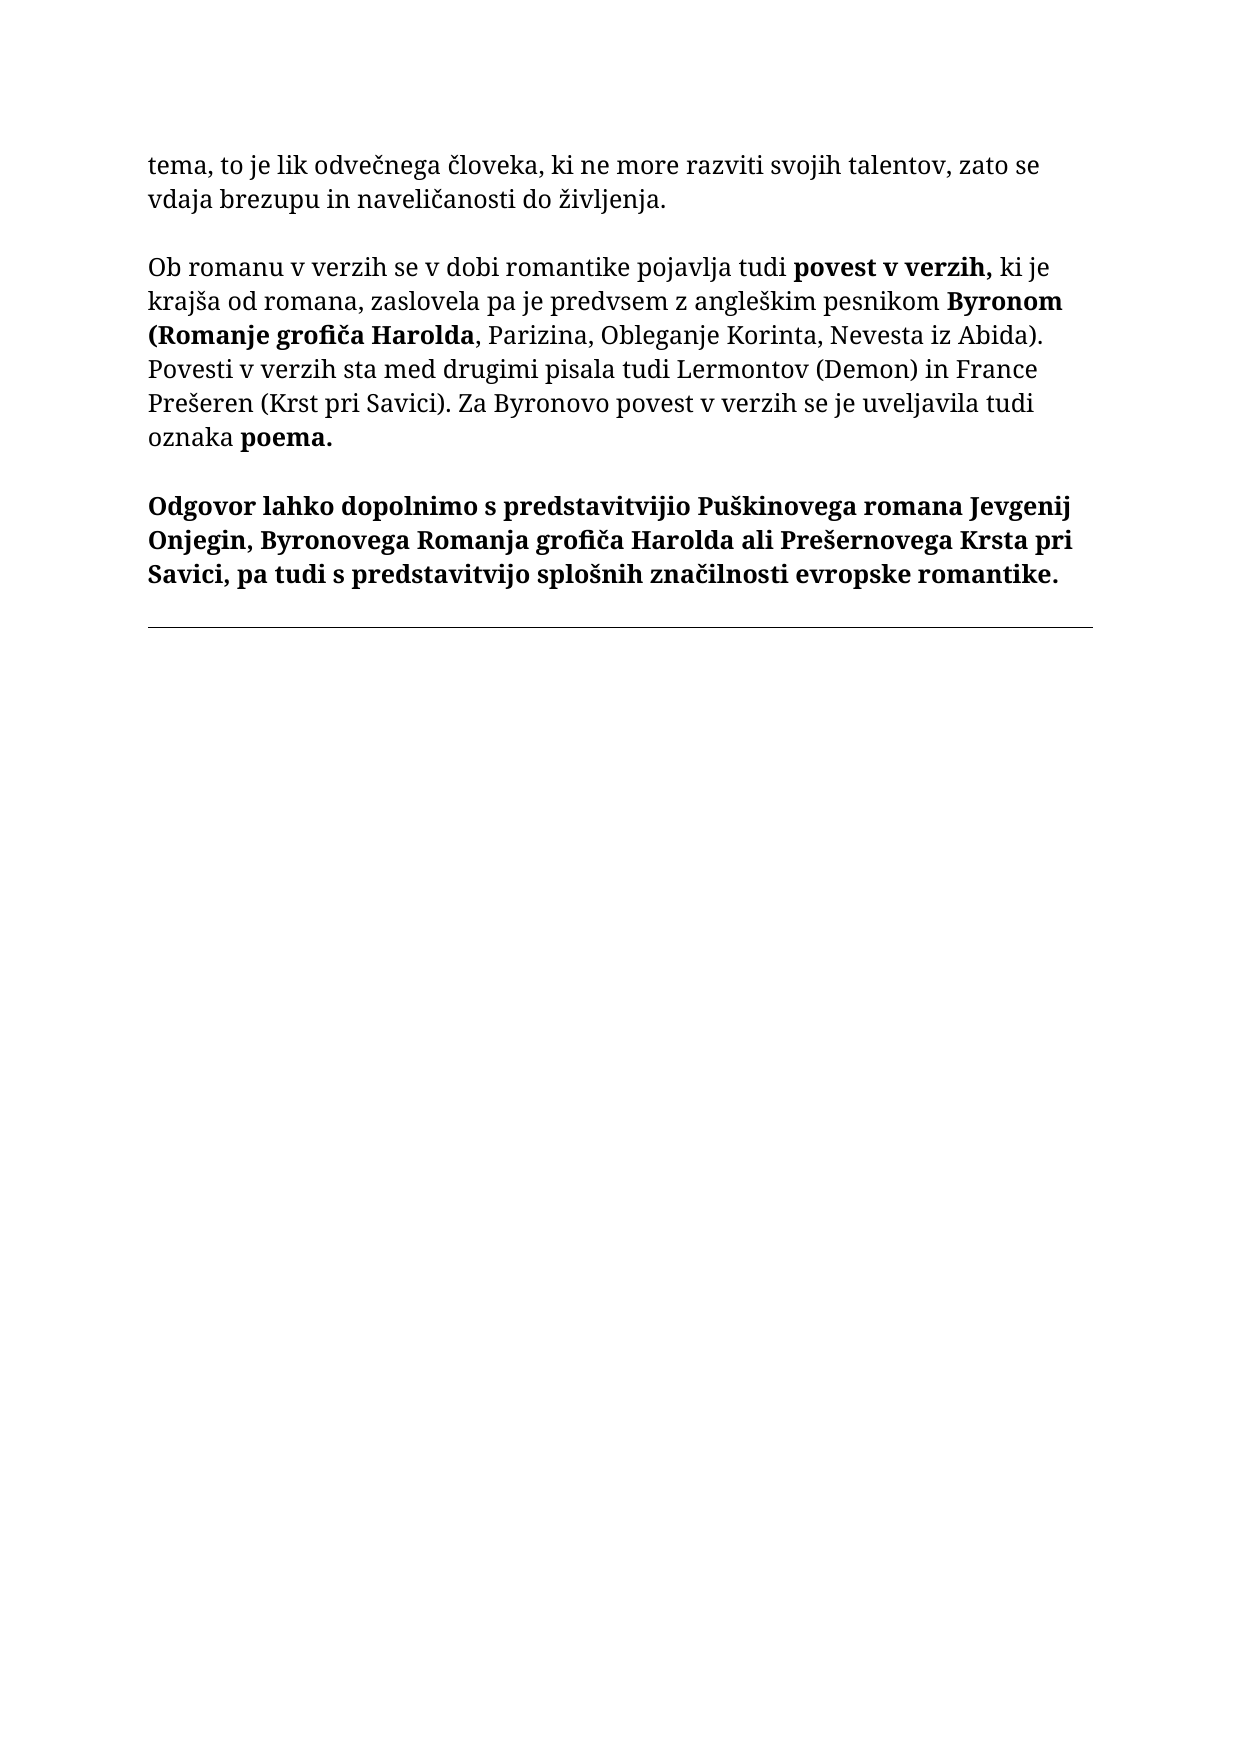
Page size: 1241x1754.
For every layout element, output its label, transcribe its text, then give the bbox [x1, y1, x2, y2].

text Odgovor lahko dopolnimo s predstavitvijio Puškinovega romana Jevgenij Onjegin, Byronovega Romanja grofiča Harolda ali Prešernovega Krsta pri Savici, pa tudi s predstavitvijo splošnih značilnosti evropske romantike. [148, 488, 1093, 590]
text Povesti v verzih sta med drugimi pisala tudi Lermontov (Demon) in France Prešeren (Krst pri Savici). Za Byronovo povest v verzih se je uveljavila tudi oznaka poema. [148, 352, 1093, 454]
text Ob romanu v verzih se v dobi romantike pojavlja tudi povest v verzih, ki je krajša od romana, zaslovela pa je predvsem z angleškim pesnikom Byronom (Romanje grofiča Harolda, Parizina, Obleganje Korinta, Nevesta iz Abida). [148, 250, 1093, 352]
text tema, to je lik odvečnega človeka, ki ne more razviti svojih talentov, zato se vdaja brezupu in naveličanosti do življenja. [148, 148, 1093, 216]
